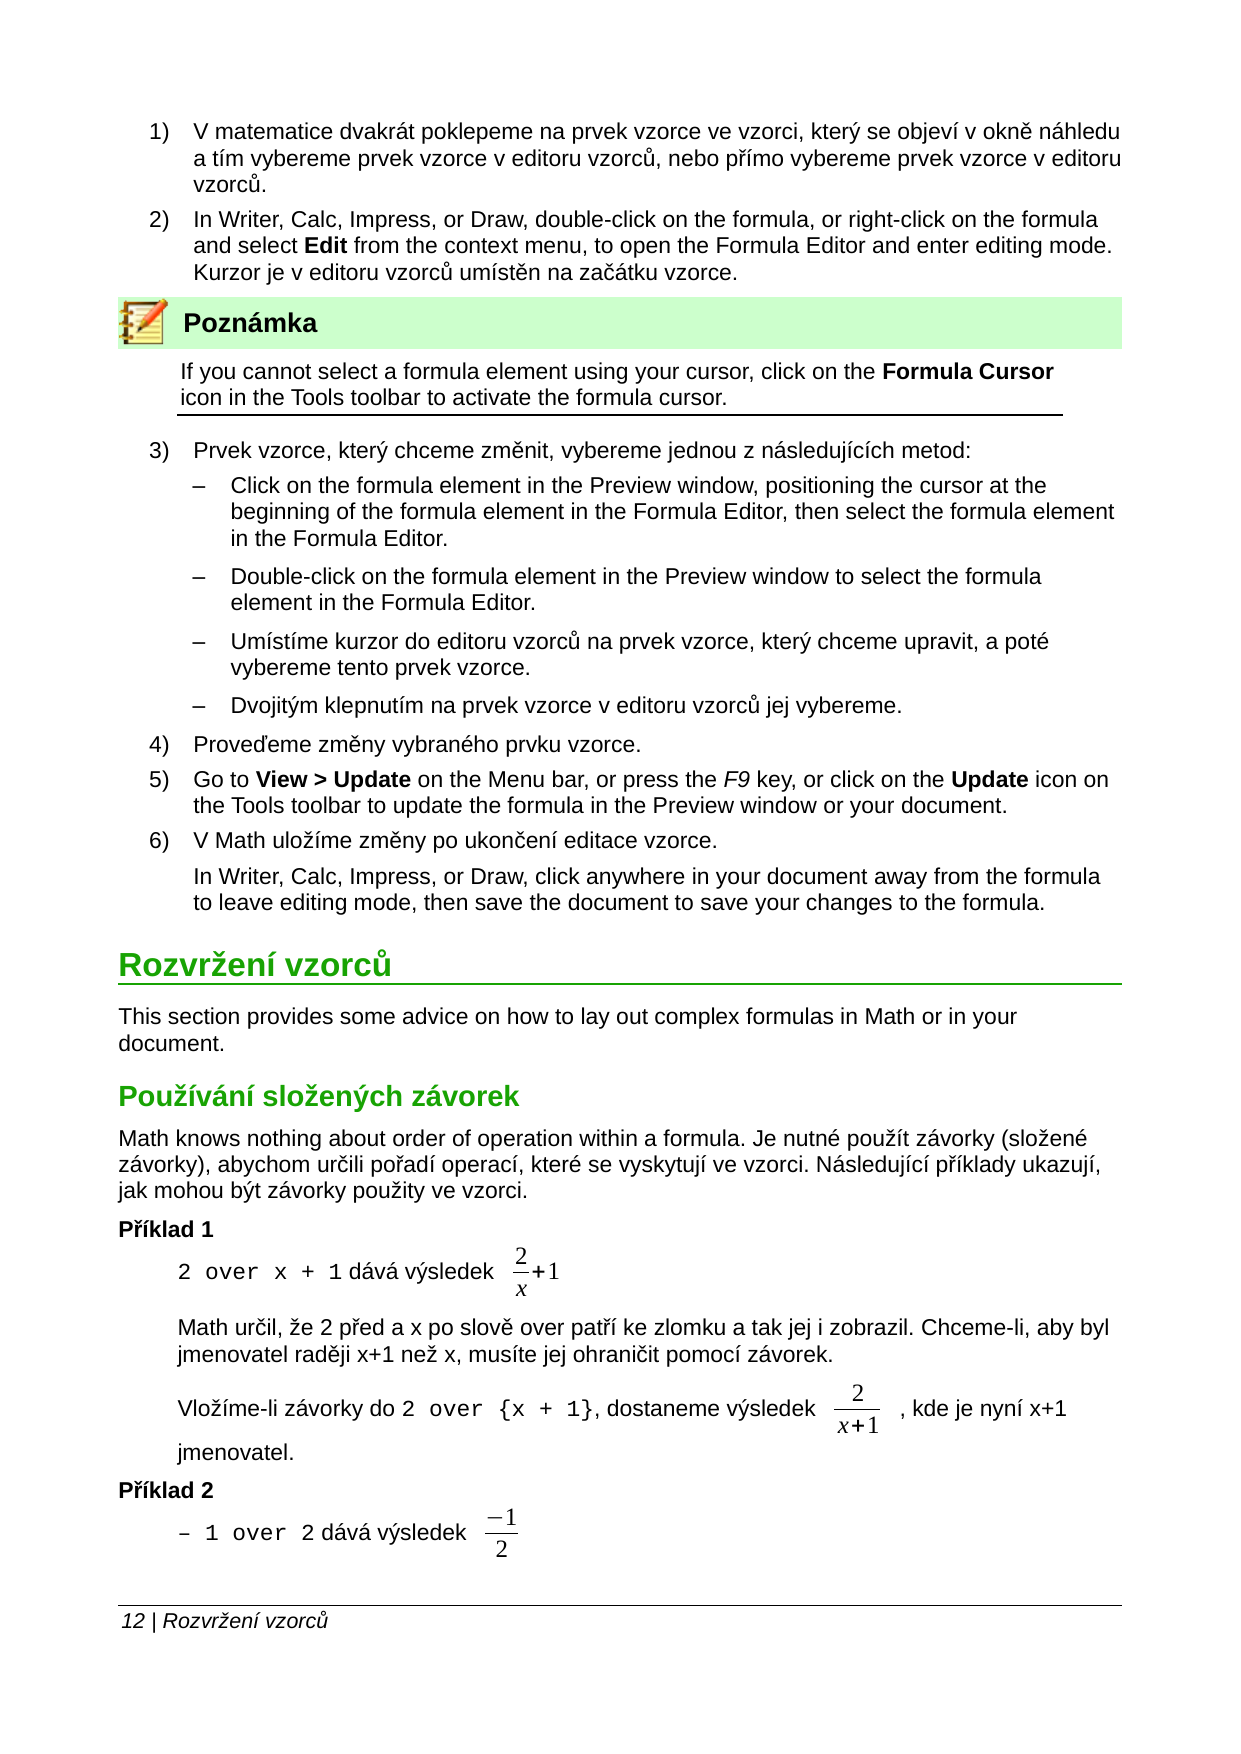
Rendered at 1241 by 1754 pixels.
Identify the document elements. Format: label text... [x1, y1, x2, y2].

list In Writer, Calc, Impress, or Draw, double-click on the formula, or right-click on the formula and select Edit from the context menu, to open the Formula Editor and enter editing mode. Kurzor je v editoru vzorců umístěn na začátku vzorce. [169, 206, 1122, 285]
subtitle Rozvržení vzorců [118, 945, 1122, 983]
text If you cannot select a formula element using your cursor, click on the Formula Cursor icon in the Tools toolbar to activate the formula cursor. [177, 355, 1063, 414]
list Dvojitým klepnutím na prvek vzorce v editoru vzorců jej vybereme. [192, 692, 1122, 719]
list V matematice dvakrát poklepeme na prvek vzorce ve vzorci, který se objeví v okně náhledu a tím vybereme prvek vzorce v editoru vzorců, nebo přímo vybereme prvek vzorce v editoru vzorců. [169, 118, 1122, 197]
text This section provides some advice on how to lay out complex formulas in Math or in your document. [118, 1003, 1122, 1056]
list Double-click on the formula element in the Preview window to select the formula element in the Formula Editor. [192, 563, 1122, 616]
list In Writer, Calc, Impress, or Draw, click anywhere in your document away from the formula to leave editing mode, then save the document to save your changes to the formula. [169, 863, 1122, 915]
text Math určil, že 2 před a x po slově over patří ke zlomku a tak jej i zobrazil. Chceme-li, aby byl jmenovatel raději x+1 než x, musíte jej ohraničit pomocí závorek. [177, 1314, 1122, 1367]
text Příklad 2 [118, 1477, 1122, 1504]
list Proveďeme změny vybraného prvku vzorce. [169, 731, 1122, 757]
list V Math uložíme změny po ukončení editace vzorce. [169, 827, 1122, 854]
text Math knows nothing about order of operation within a formula. Je nutné použít závorky (složené závorky), abychom určili pořadí operací, které se vyskytují ve vzorci. Následující příklady ukazují, jak mohou být závorky použity ve vzorci. [118, 1125, 1122, 1204]
list Umístíme kurzor do editoru vzorců na prvek vzorce, který chceme upravit, a poté vybereme tento prvek vzorce. [192, 628, 1122, 680]
subtitle Poznámka [118, 297, 1122, 349]
subtitle Používání složených závorek [118, 1079, 1122, 1113]
text – 1 over 2 dává výsledek [177, 1504, 1122, 1563]
text 2 over x + 1 dává výsledek [177, 1243, 1122, 1302]
text Příklad 1 [118, 1216, 1122, 1243]
list Go to View > Update on the Menu bar, or press the F9 key, or click on the Update icon on the Tools toolbar to update the formula in the Preview window or your document. [169, 766, 1122, 819]
list Click on the formula element in the Preview window, positioning the cursor at the beginning of the formula element in the Formula Editor, then select the formula element in the Formula Editor. [192, 472, 1122, 551]
text Vložíme-li závorky do 2 over {x + 1}, dostaneme výsledek, kde je nyní x+1 jmenovatel. [177, 1379, 1122, 1465]
picture [119, 297, 170, 348]
list Prvek vzorce, který chceme změnit, vybereme jednou z následujících metod: [169, 437, 1122, 463]
